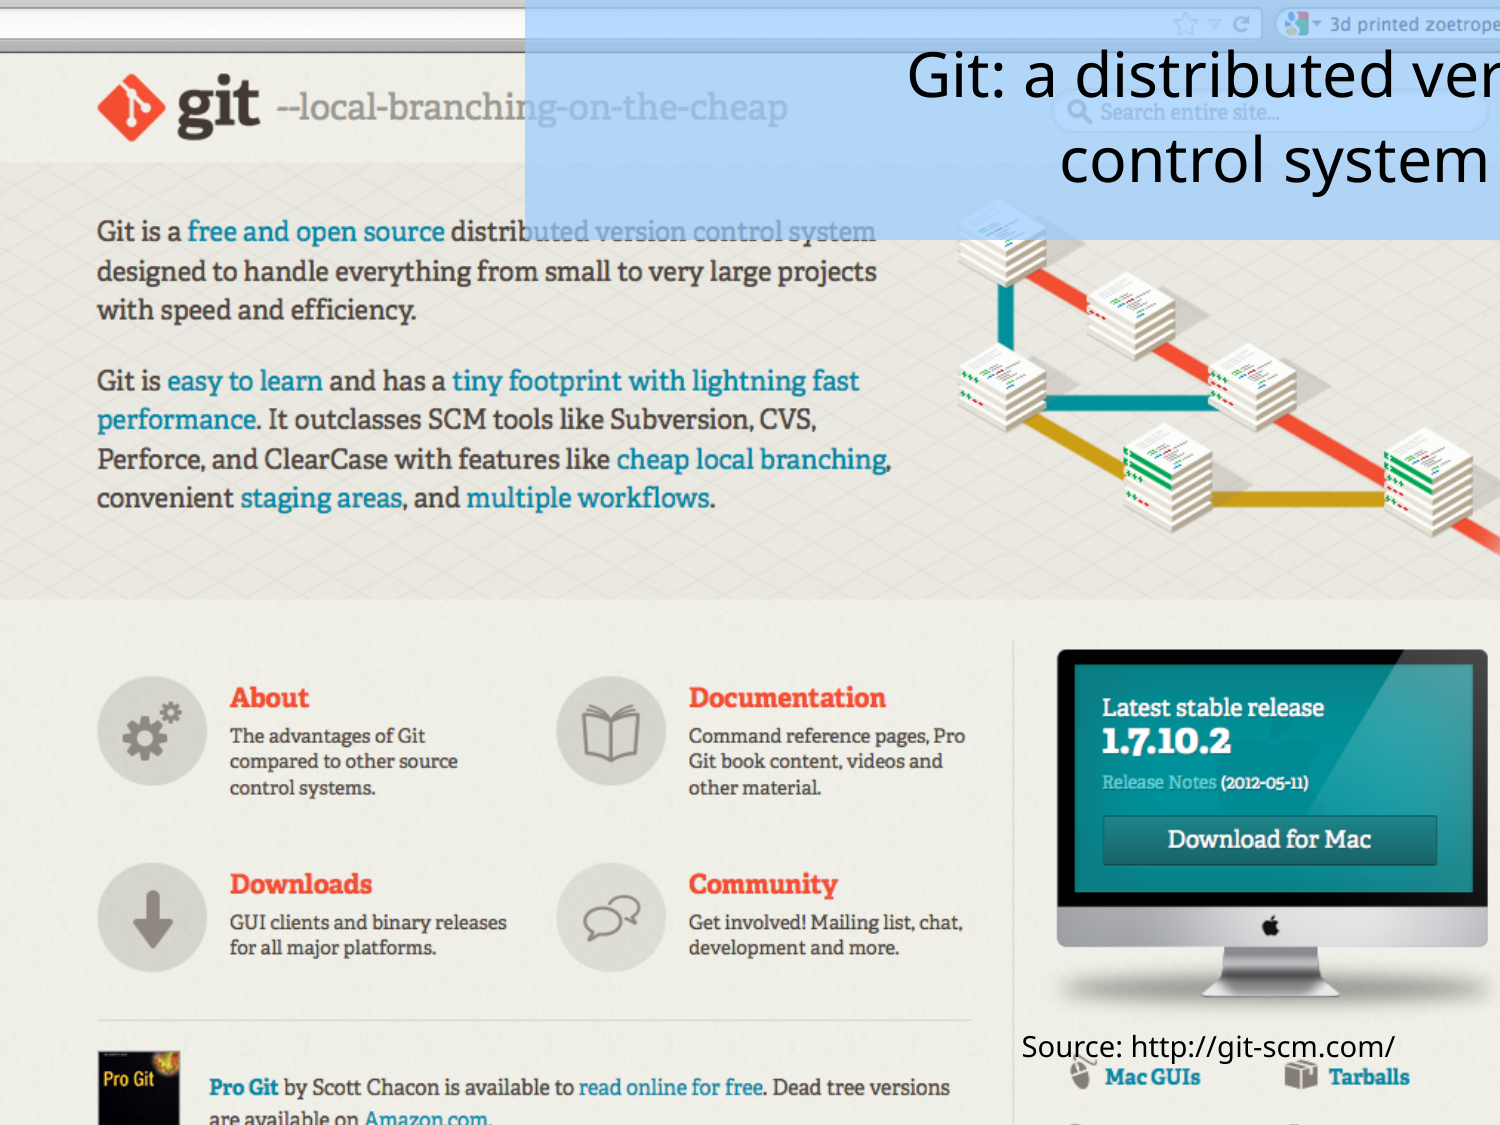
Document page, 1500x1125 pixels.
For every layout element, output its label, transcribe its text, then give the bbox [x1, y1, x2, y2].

title Git: a distributed version control system [600, 8, 1500, 225]
text_box [525, 0, 1500, 240]
text_box Source: http://git-scm.com/ [94, 966, 1396, 1125]
picture [0, 0, 1500, 1125]
